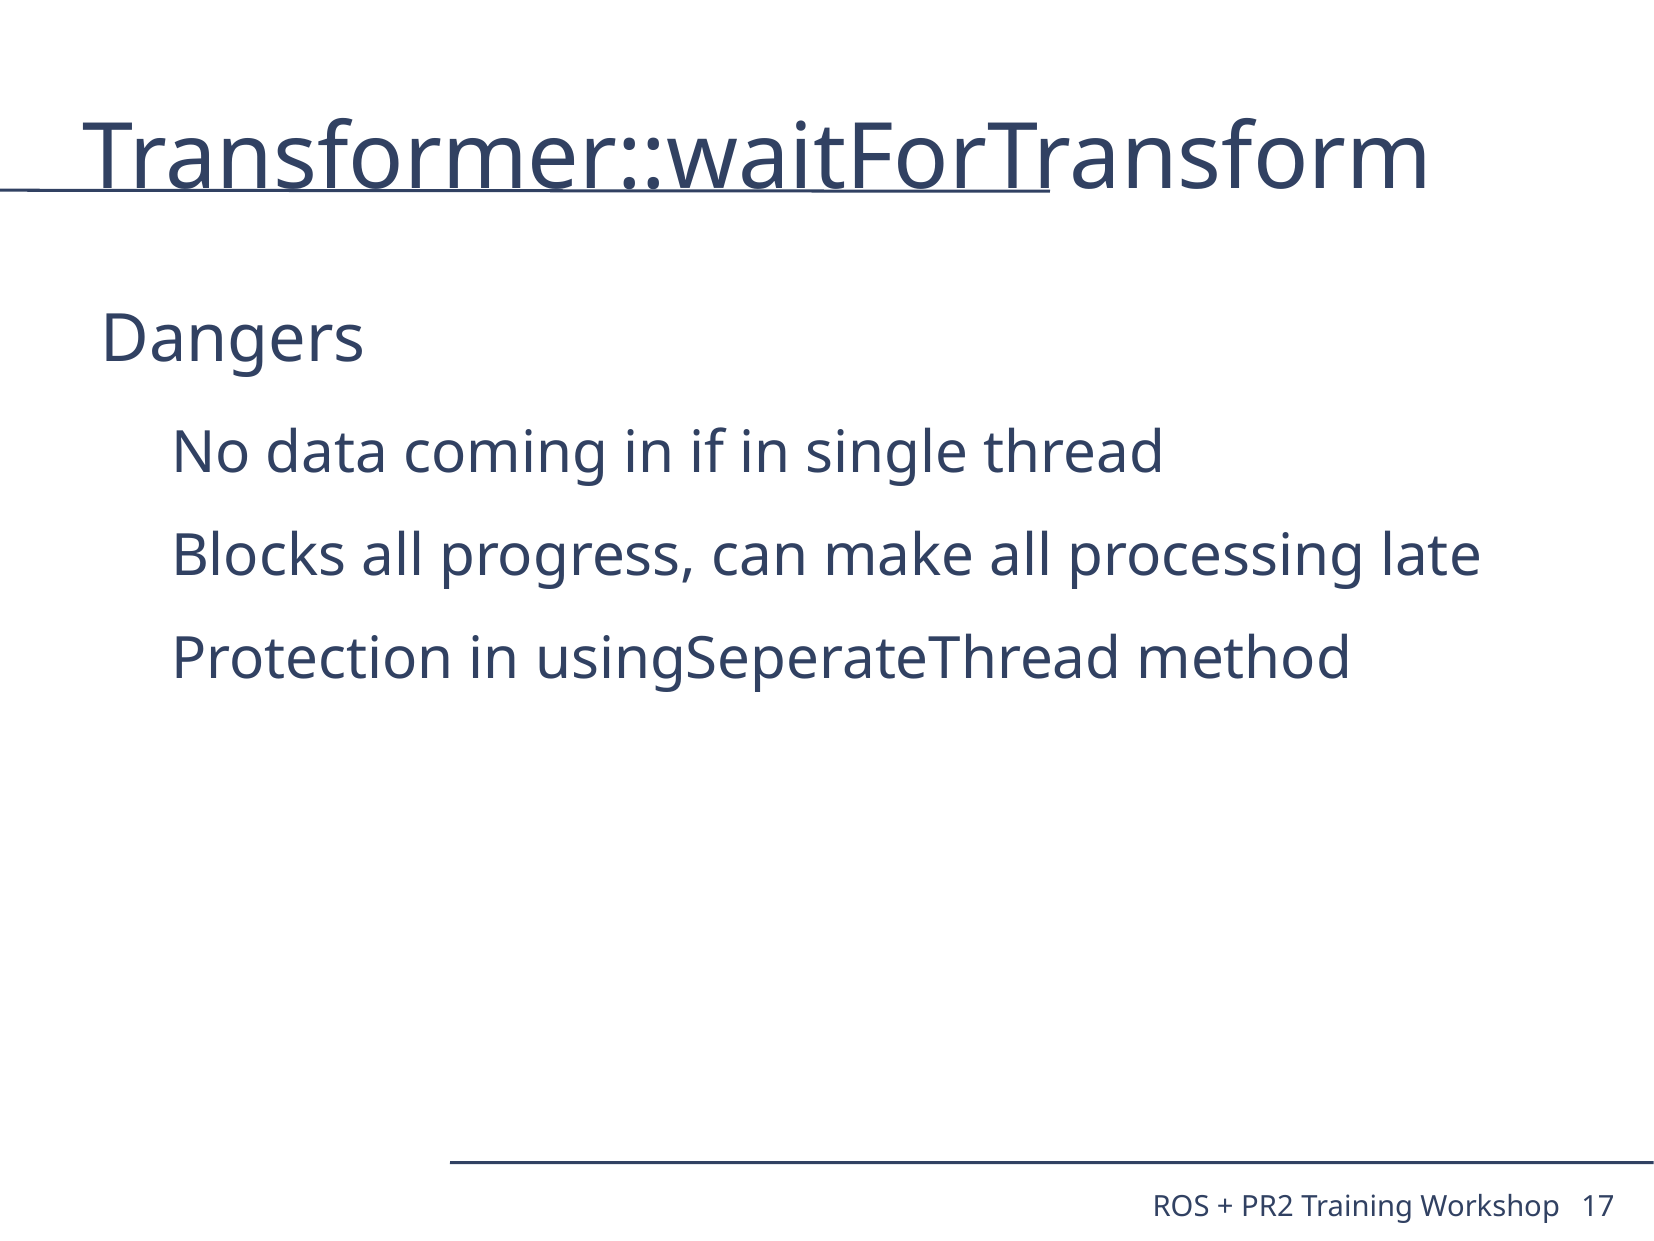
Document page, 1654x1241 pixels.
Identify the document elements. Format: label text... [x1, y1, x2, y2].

title Transformer::waitForTransform [82, 56, 1571, 250]
list Dangers No data coming in if in single thread Blocks all progress, can make all processing late Protection in usingSeperateThread method [82, 290, 1571, 1109]
